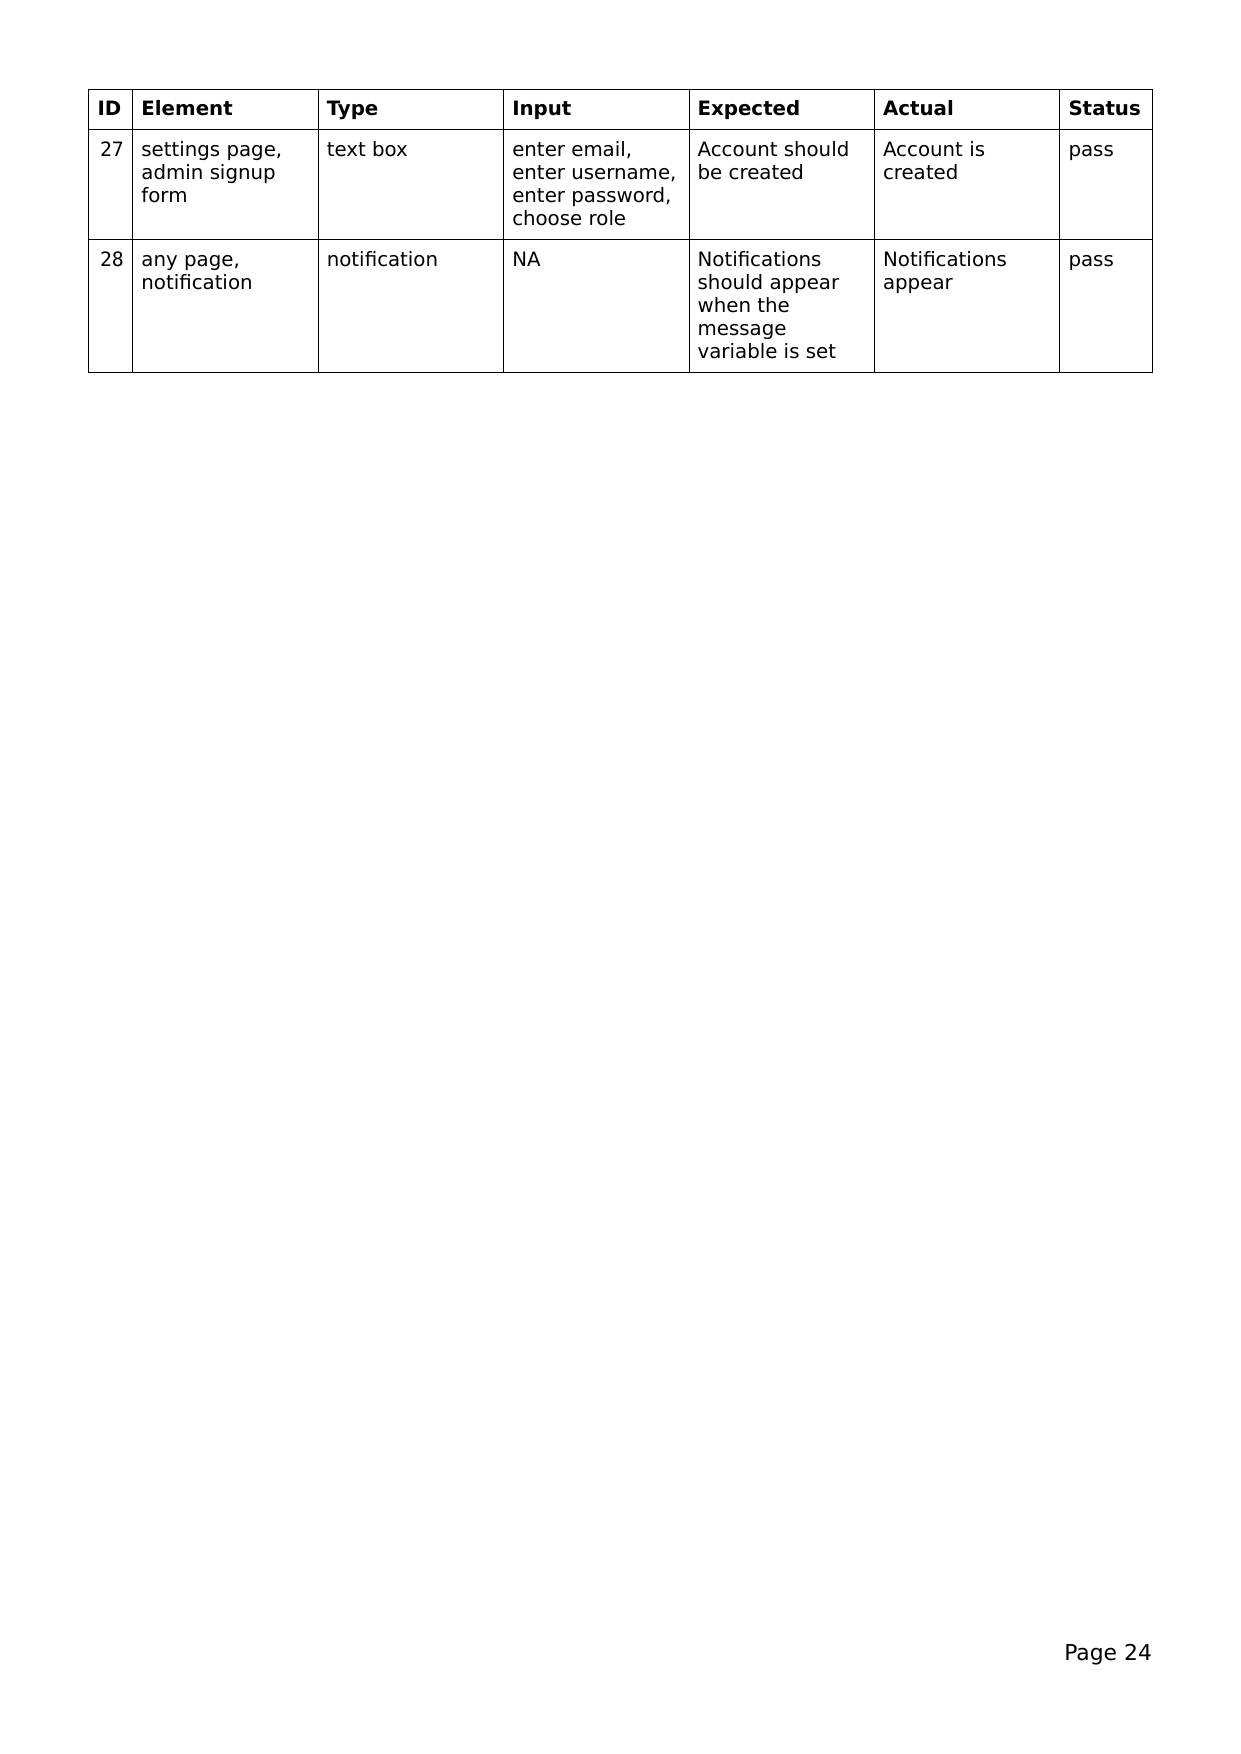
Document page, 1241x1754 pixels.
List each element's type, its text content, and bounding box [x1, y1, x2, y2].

table_cell text box [319, 130, 503, 239]
table_cell Account should be created [690, 130, 874, 239]
table_cell 28 [89, 240, 132, 372]
table_header Element [133, 90, 318, 129]
table_header Actual [875, 90, 1059, 129]
table_cell any page, notification [133, 240, 318, 372]
table_cell pass [1060, 130, 1152, 239]
table_cell Notifications appear [875, 240, 1059, 372]
table_cell pass [1060, 240, 1152, 372]
table_cell Account is created [875, 130, 1059, 239]
table_cell 27 [89, 130, 132, 239]
table_header Input [504, 90, 689, 129]
table_header Type [319, 90, 503, 129]
table_header Expected [690, 90, 874, 129]
table_header ID [89, 90, 132, 129]
table_header Status [1060, 90, 1152, 129]
table_cell notification [319, 240, 503, 372]
table_cell settings page, admin signup form [133, 130, 318, 239]
table_cell NA [504, 240, 689, 372]
table_cell enter email, enter username, enter password, choose role [504, 130, 689, 239]
table_cell Notifications should appear when the message variable is set [690, 240, 874, 372]
